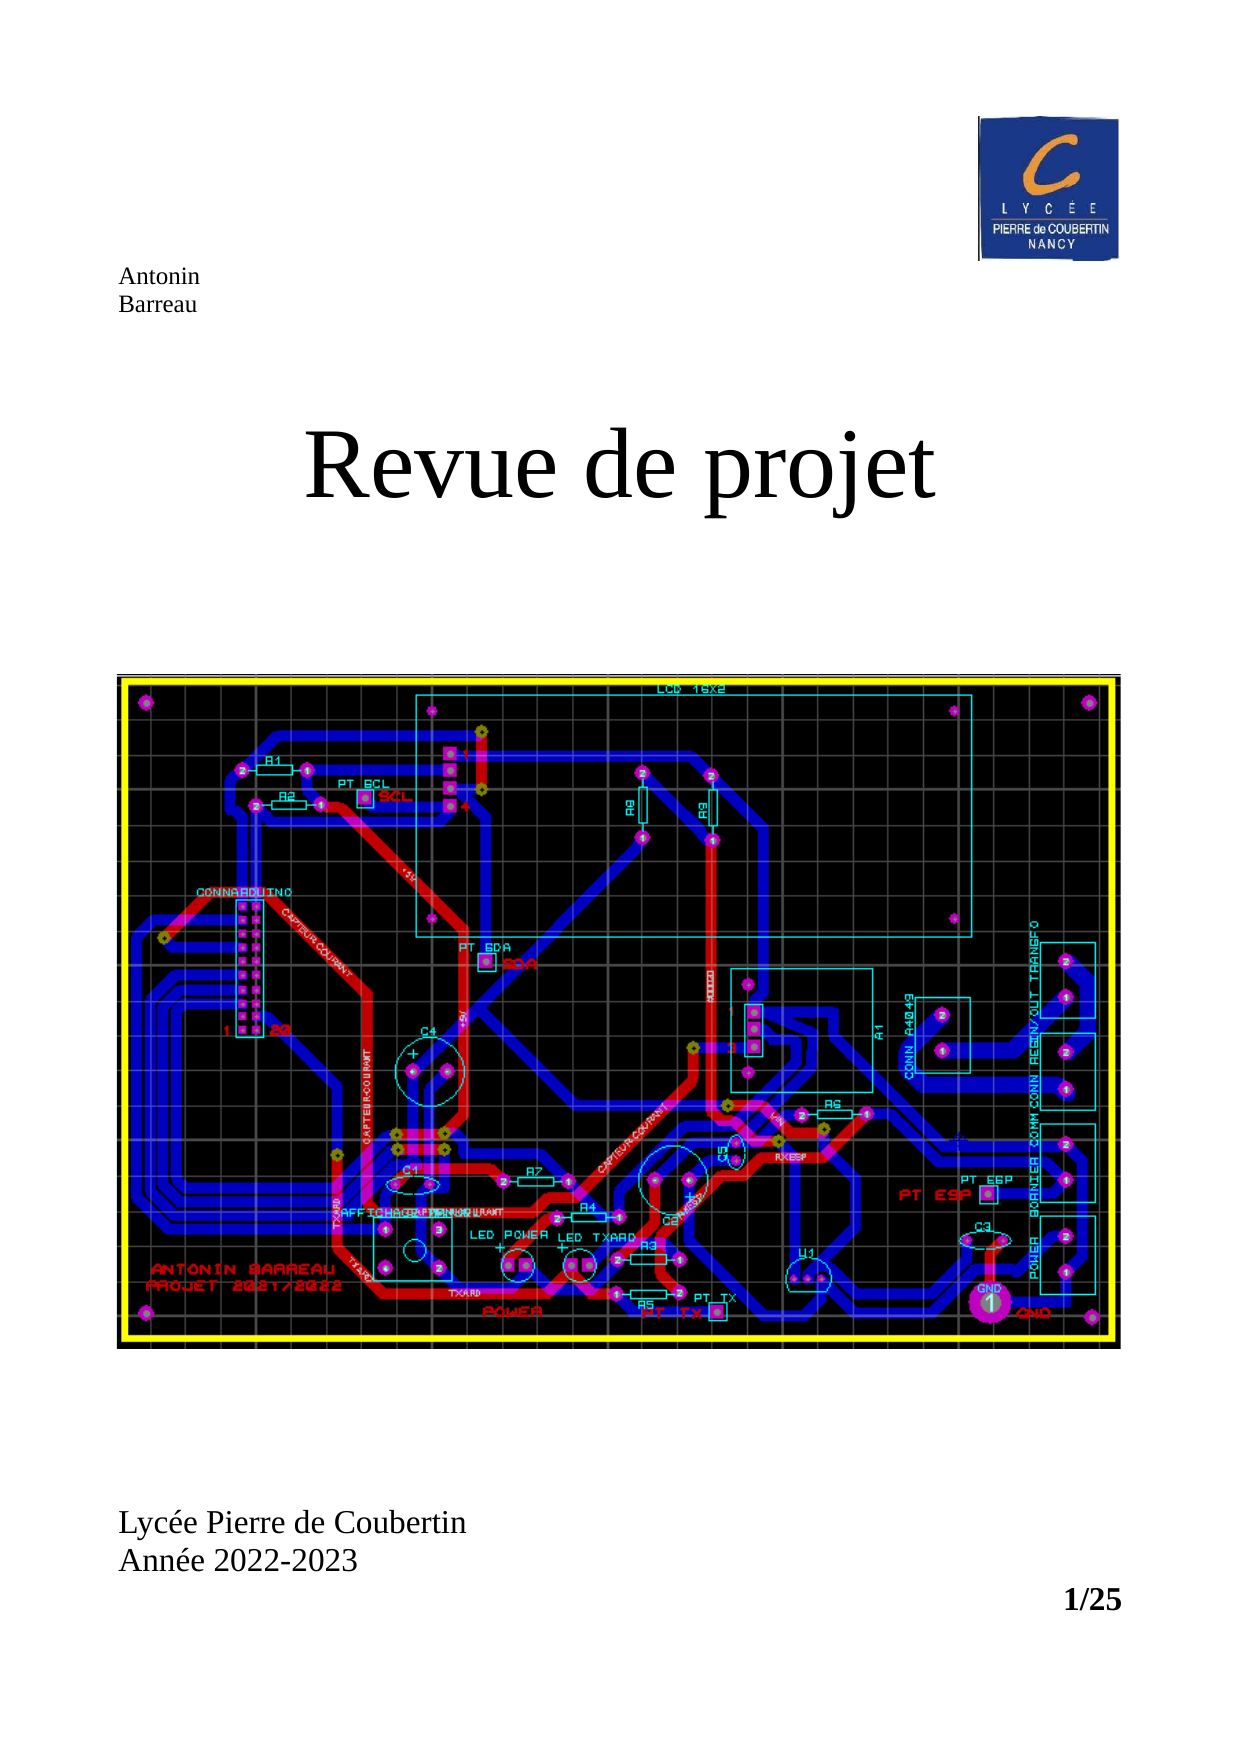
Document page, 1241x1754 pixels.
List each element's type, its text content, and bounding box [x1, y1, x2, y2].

text Barreau [118, 289, 1122, 318]
text 1/25 [118, 1579, 1122, 1617]
text Antonin [118, 261, 1122, 289]
picture [116, 674, 1121, 1349]
text Revue de projet [118, 404, 1122, 519]
picture [975, 116, 1120, 261]
text Année 2022-2023 [118, 1541, 1122, 1579]
text Lycée Pierre de Coubertin [118, 1502, 1122, 1541]
